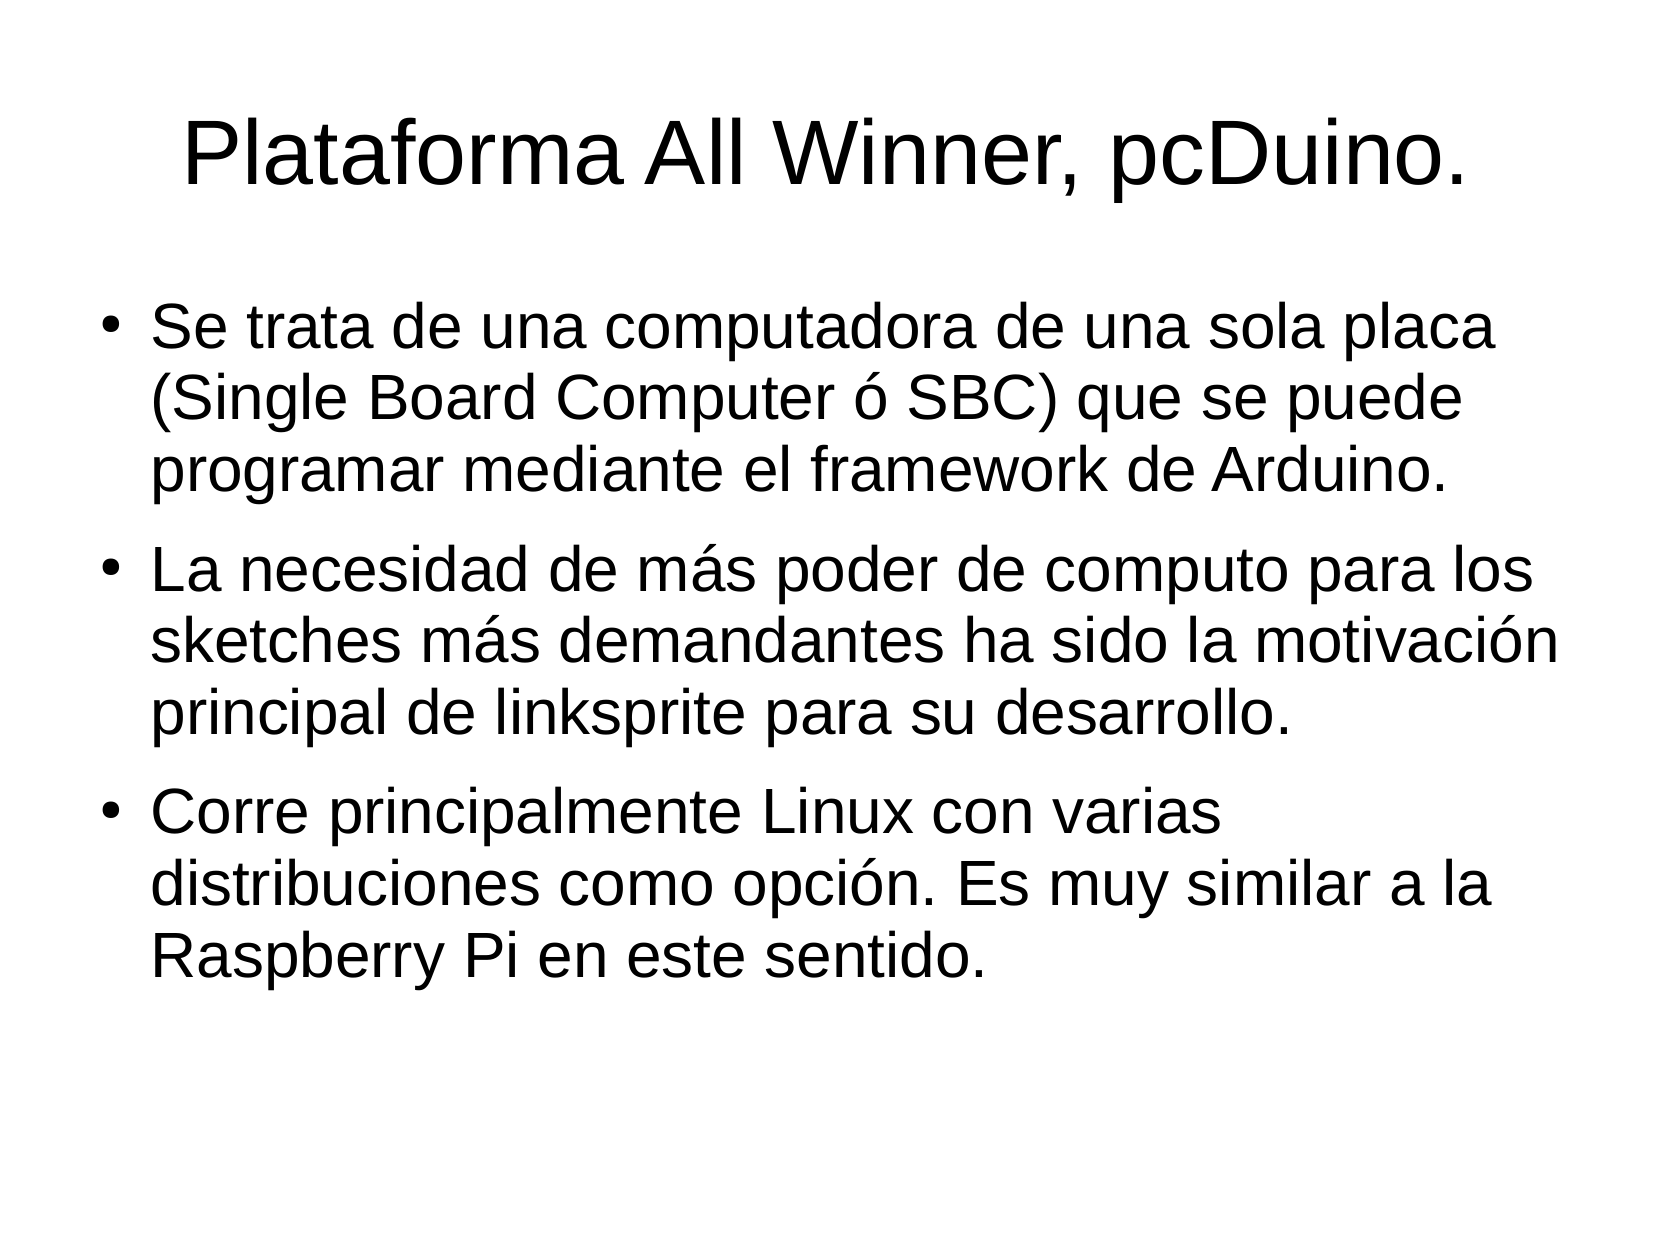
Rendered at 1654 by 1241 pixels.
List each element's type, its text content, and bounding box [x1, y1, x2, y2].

title Plataforma All Winner, pcDuino. [82, 49, 1571, 257]
list Se trata de una computadora de una sola placa (Single Board Computer ó SBC) que se puede programar mediante el framework de Arduino. La necesidad de más poder de computo para los sketches más demandantes ha sido la motivación principal de linksprite para su desarrollo. Corre principalmente Linux con varias distribuciones como opción. Es muy similar a la Raspberry Pi en este sentido. [82, 290, 1571, 1010]
